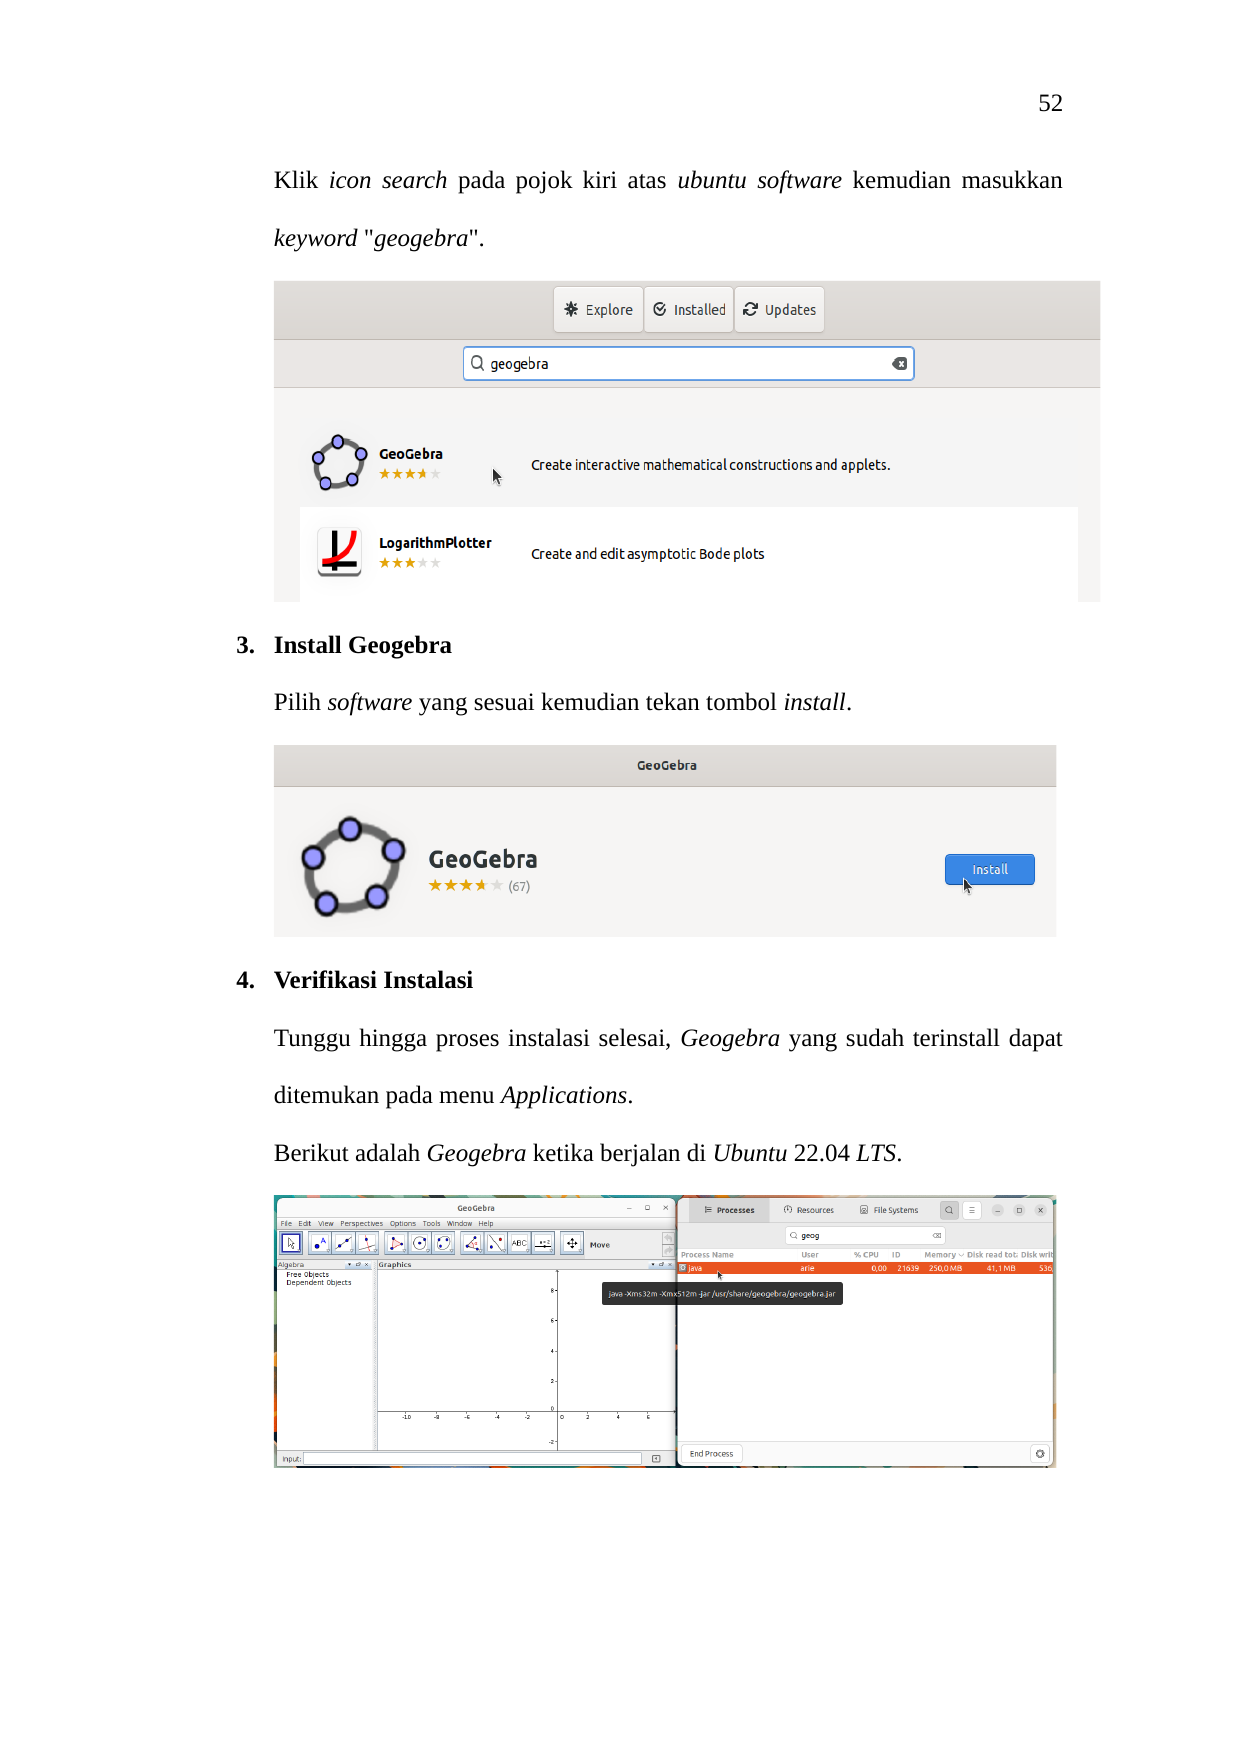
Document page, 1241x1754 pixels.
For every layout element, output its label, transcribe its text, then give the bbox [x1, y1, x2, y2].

list Install Geogebra [236, 630, 1063, 659]
list Berikut adalah Geogebra ketika berjalan di Ubuntu 22.04 LTS. [236, 1138, 1063, 1167]
list Verifikasi Instalasi [236, 965, 1063, 994]
picture [273, 280, 1101, 602]
list Pilih software yang sesuai kemudian tekan tombol install. [236, 687, 1063, 716]
list Klik icon search pada pojok kiri atas ubuntu software kemudian masukkan keyword "geogebra". [236, 165, 1063, 252]
picture [273, 1195, 1057, 1468]
picture [273, 745, 1057, 937]
list Tunggu hingga proses instalasi selesai, Geogebra yang sudah terinstall dapat ditemukan pada menu Applications. [236, 1023, 1063, 1109]
